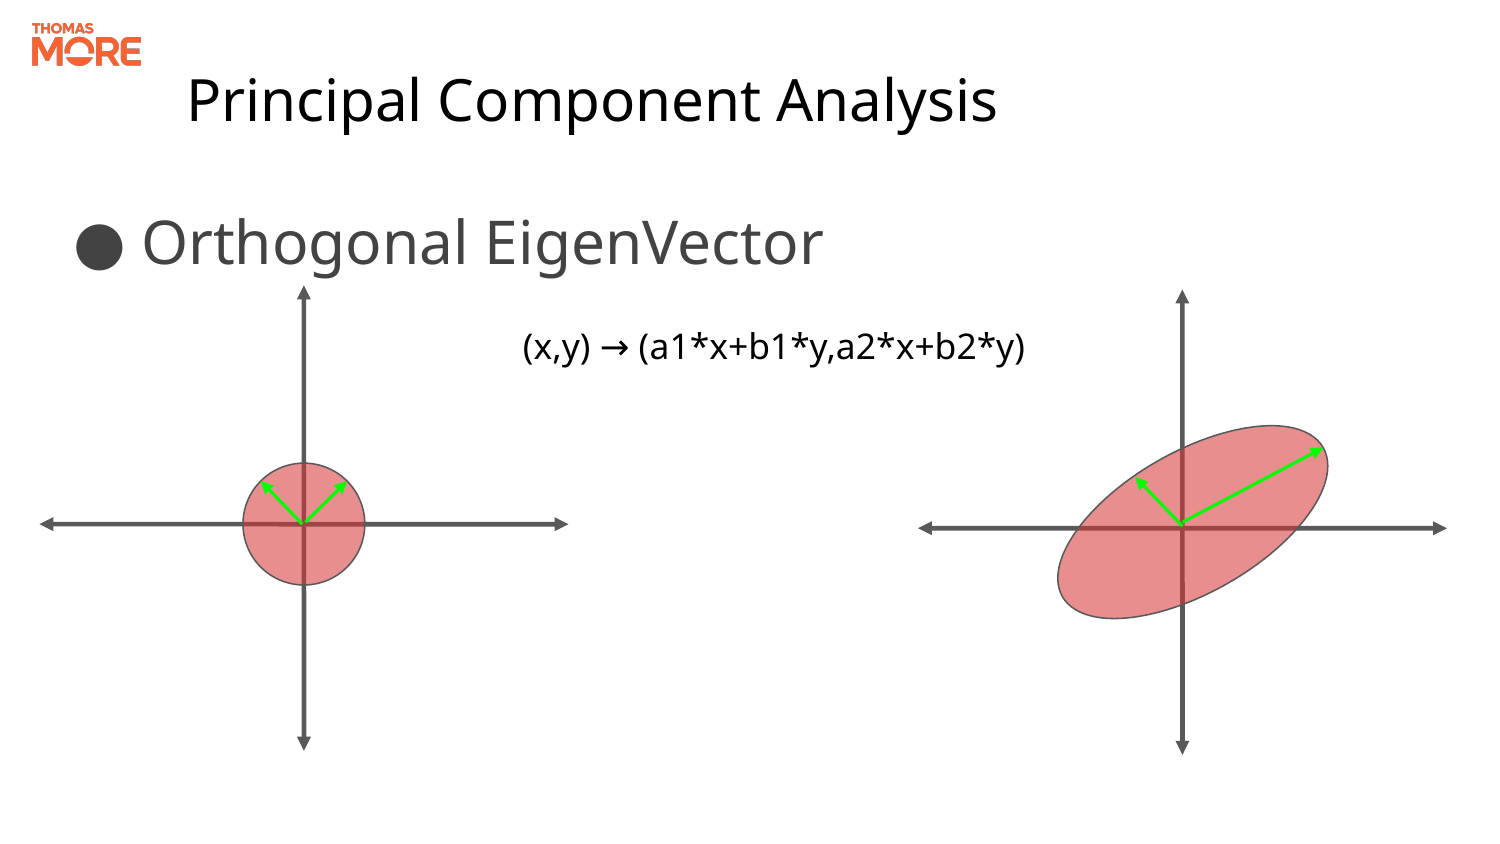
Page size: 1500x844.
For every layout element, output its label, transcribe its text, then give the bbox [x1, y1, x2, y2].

text_box [1057, 425, 1328, 619]
title Principal Component Analysis [171, 48, 1449, 143]
picture [22, 13, 151, 76]
list Orthogonal EigenVector [51, 189, 1476, 302]
text_box [242, 463, 365, 586]
text_box (x,y) → (a1*x+b1*y,a2*x+b2*y) [506, 309, 1051, 383]
